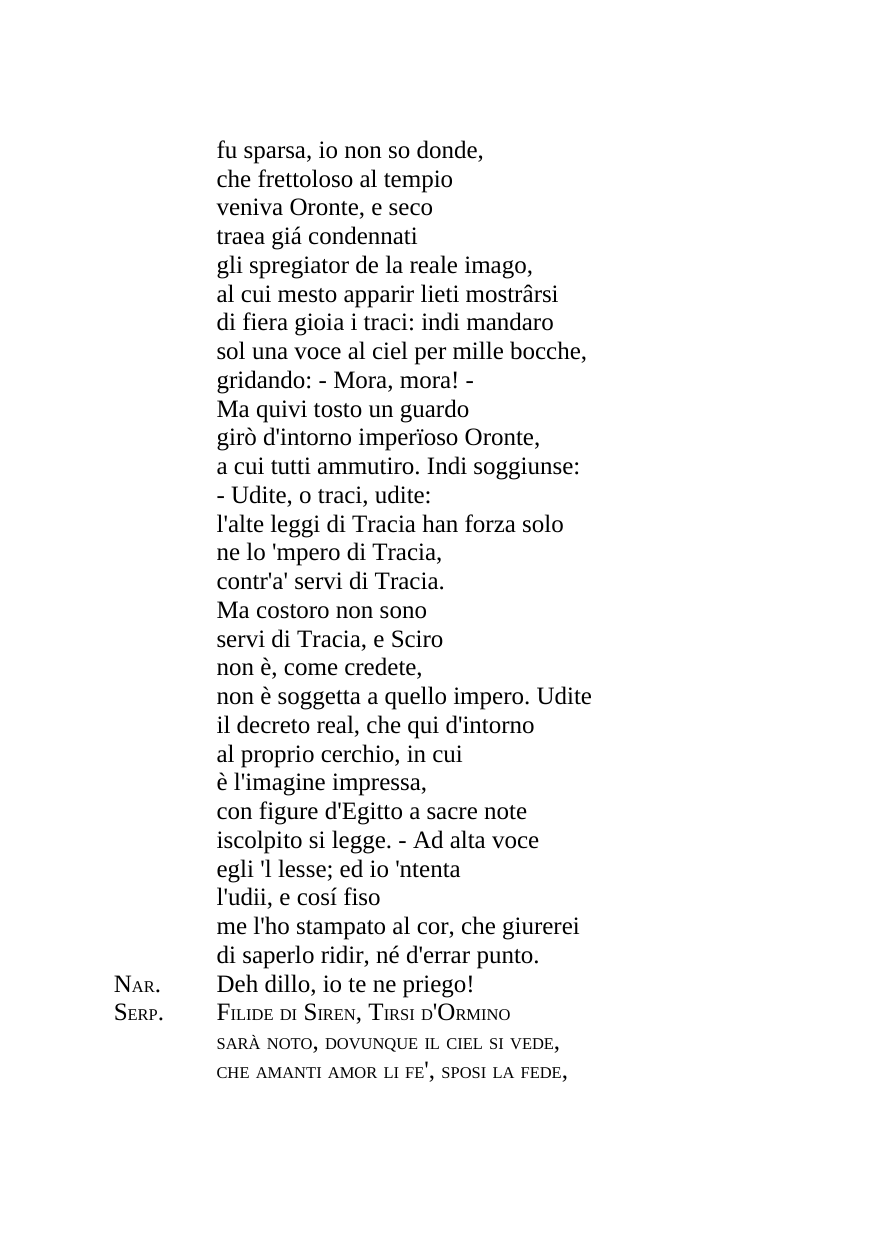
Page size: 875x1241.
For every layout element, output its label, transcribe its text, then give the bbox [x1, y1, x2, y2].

table_cell Filide di Siren, Tirsi d'Ormino sarà noto, dovunque il ciel si vede, che amanti amor li fe', sposi la fede, [209, 998, 768, 1084]
table_cell Nar. [106, 969, 209, 997]
table_cell fu sparsa, io non so donde, che frettoloso al tempio veniva Oronte, e seco traea giá condennati gli spregiator de la reale imago, al cui mesto apparir lieti mostrârsi di fiera gioia i traci: indi mandaro sol una voce al ciel per mille bocche, gridando: - Mora, mora! - Ma quivi tosto un guardo girò d'intorno imperïoso Oronte, a cui tutti ammutiro. Indi soggiunse: - Udite, o traci, udite: l'alte leggi di Tracia han forza solo ne lo 'mpero di Tracia, contr'a' servi di Tracia. Ma costoro non sono servi di Tracia, e Sciro non è, come credete, non è soggetta a quello impero. Udite il decreto real, che qui d'intorno al proprio cerchio, in cui è l'imagine impressa, con figure d'Egitto a sacre note iscolpito si legge. - Ad alta voce egli 'l lesse; ed io 'ntenta l'udii, e cosí fiso me l'ho stampato al cor, che giurerei di saperlo ridir, né d'errar punto. [209, 135, 768, 969]
table_cell [106, 135, 209, 969]
table_cell Deh dillo, io te ne priego! [209, 969, 768, 997]
table_cell Serp. [106, 998, 209, 1084]
